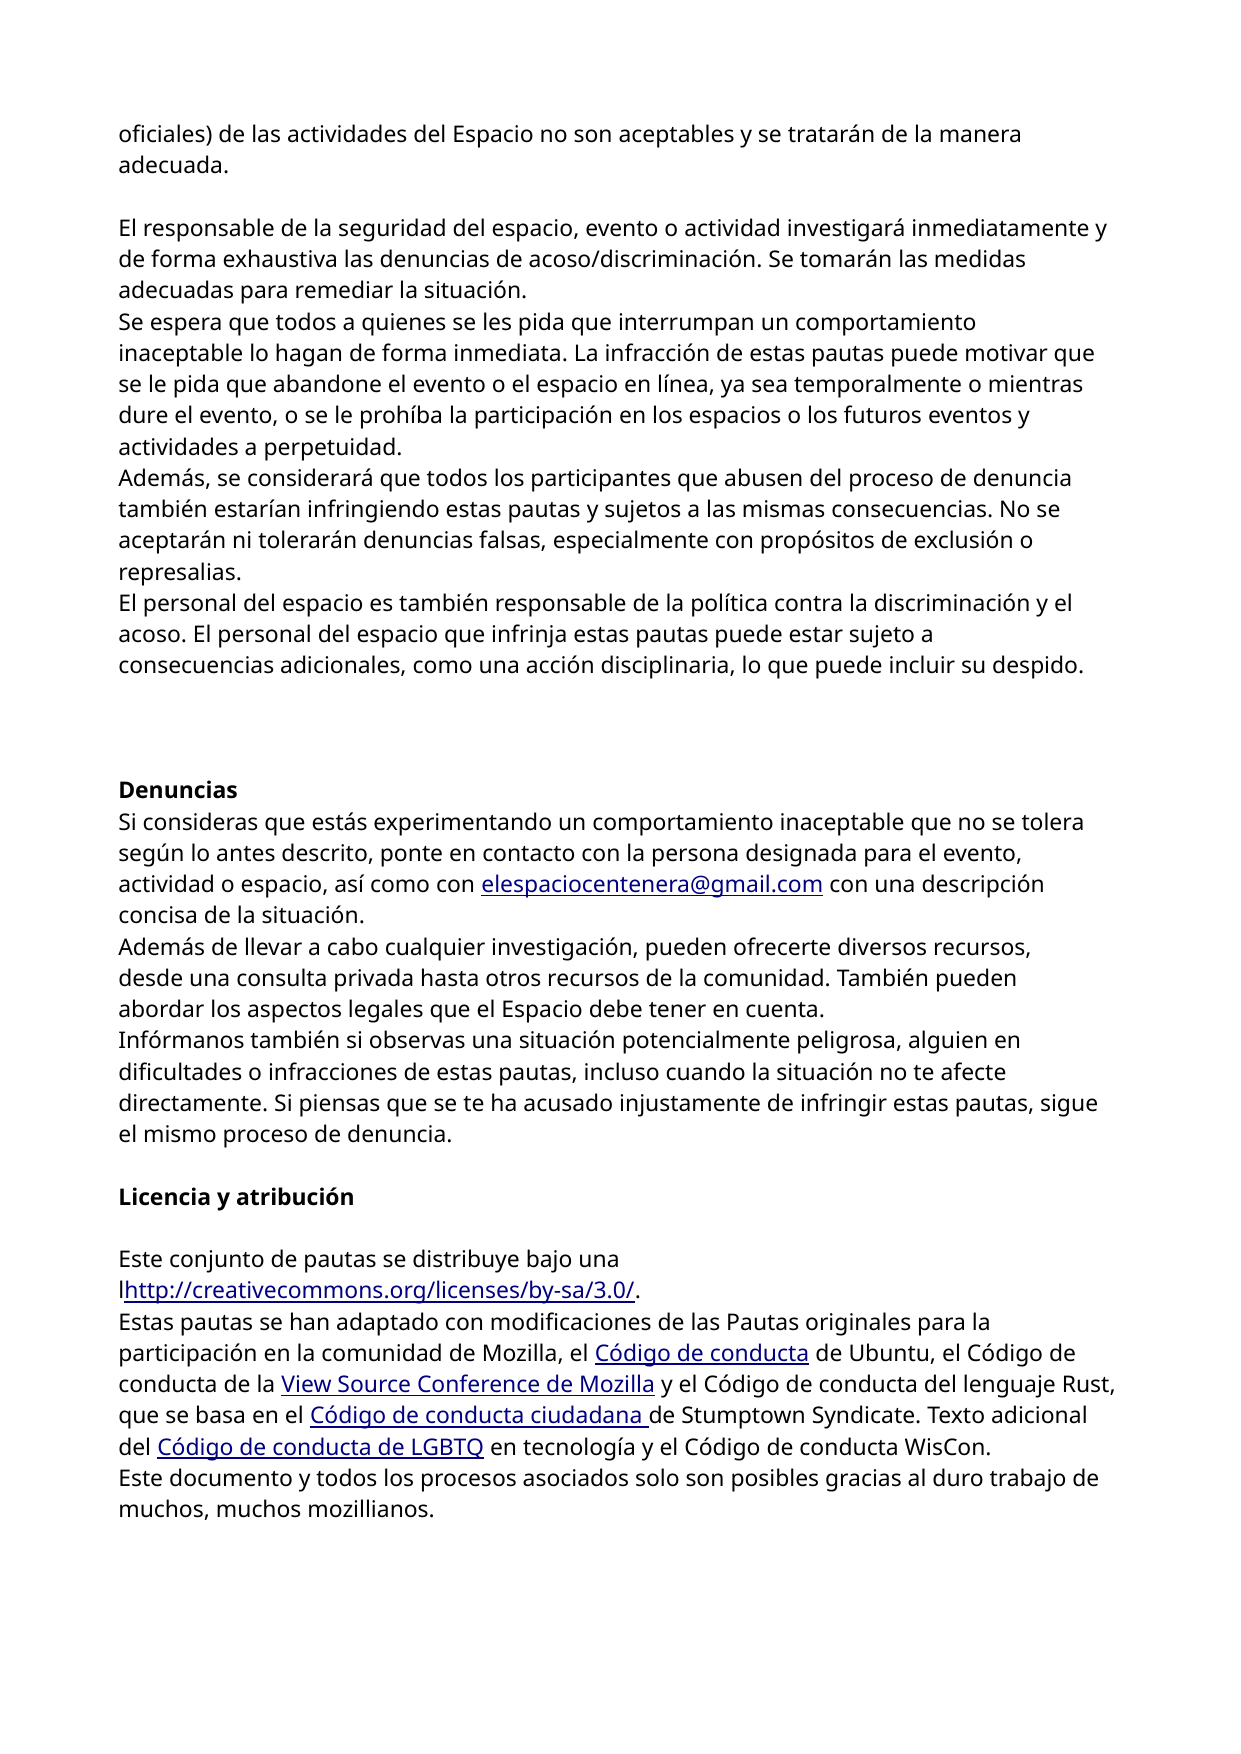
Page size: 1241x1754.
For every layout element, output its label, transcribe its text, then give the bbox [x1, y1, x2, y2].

text Se espera que todos a quienes se les pida que interrumpan un comportamiento [118, 306, 1122, 337]
text participación en la comunidad de Mozilla, el Código de conducta de Ubuntu, el Código de conducta de la View Source Conference de Mozilla y el Código de conducta del lenguaje Rust, que se basa en el Código de conducta ciudadana de Stumptown Syndicate. Texto adicional del Código de conducta de LGBTQ en tecnología y el Código de conducta WisCon. [118, 1337, 1122, 1462]
text abordar los aspectos legales que el Espacio debe tener en cuenta. [118, 993, 1122, 1024]
text Este documento y todos los procesos asociados solo son posibles gracias al duro trabajo de muchos, muchos mozillianos. [118, 1462, 1122, 1524]
text Además de llevar a cabo cualquier investigación, pueden ofrecerte diversos recursos, [118, 931, 1122, 962]
text El responsable de la seguridad del espacio, evento o actividad investigará inmediatamente y de forma exhaustiva las denuncias de acoso/discriminación. Se tomarán las medidas adecuadas para remediar la situación. [118, 212, 1122, 306]
text Licencia y atribución [118, 1181, 1122, 1212]
text Además, se considerará que todos los participantes que abusen del proceso de denuncia también estarían infringiendo estas pautas y sujetos a las mismas consecuencias. No se aceptarán ni tolerarán denuncias falsas, especialmente con propósitos de exclusión o represalias. [118, 462, 1122, 587]
text El personal del espacio es también responsable de la política contra la discriminación y el acoso. El personal del espacio que infrinja estas pautas puede estar sujeto a [118, 587, 1122, 649]
text inaceptable lo hagan de forma inmediata. La infracción de estas pautas puede motivar que se le pida que abandone el evento o el espacio en línea, ya sea temporalmente o mientras dure el evento, o se le prohíba la participación en los espacios o los futuros eventos y actividades a perpetuidad. [118, 337, 1122, 462]
text Estas pautas se han adaptado con modificaciones de las Pautas originales para la [118, 1306, 1122, 1337]
text consecuencias adicionales, como una acción disciplinaria, lo que puede incluir su despido. [118, 649, 1122, 681]
text Este conjunto de pautas se distribuye bajo una lhttp://creativecommons.org/licenses/by-sa/3.0/. [118, 1243, 1122, 1306]
text Infórmanos también si observas una situación potencialmente peligrosa, alguien en [118, 1024, 1122, 1056]
text Si consideras que estás experimentando un comportamiento inaceptable que no se tolera según lo antes descrito, ponte en contacto con la persona designada para el evento, actividad o espacio, así como con elespaciocentenera@gmail.com con una descripción concisa de la situación. [118, 806, 1122, 931]
text directamente. Si piensas que se te ha acusado injustamente de infringir estas pautas, sigue el mismo proceso de denuncia. [118, 1087, 1122, 1149]
text oficiales) de las actividades del Espacio no son aceptables y se tratarán de la manera adecuada. [118, 118, 1122, 181]
text desde una consulta privada hasta otros recursos de la comunidad. También pueden [118, 962, 1122, 993]
text Denuncias [118, 774, 1122, 806]
text dificultades o infracciones de estas pautas, incluso cuando la situación no te afecte [118, 1056, 1122, 1087]
